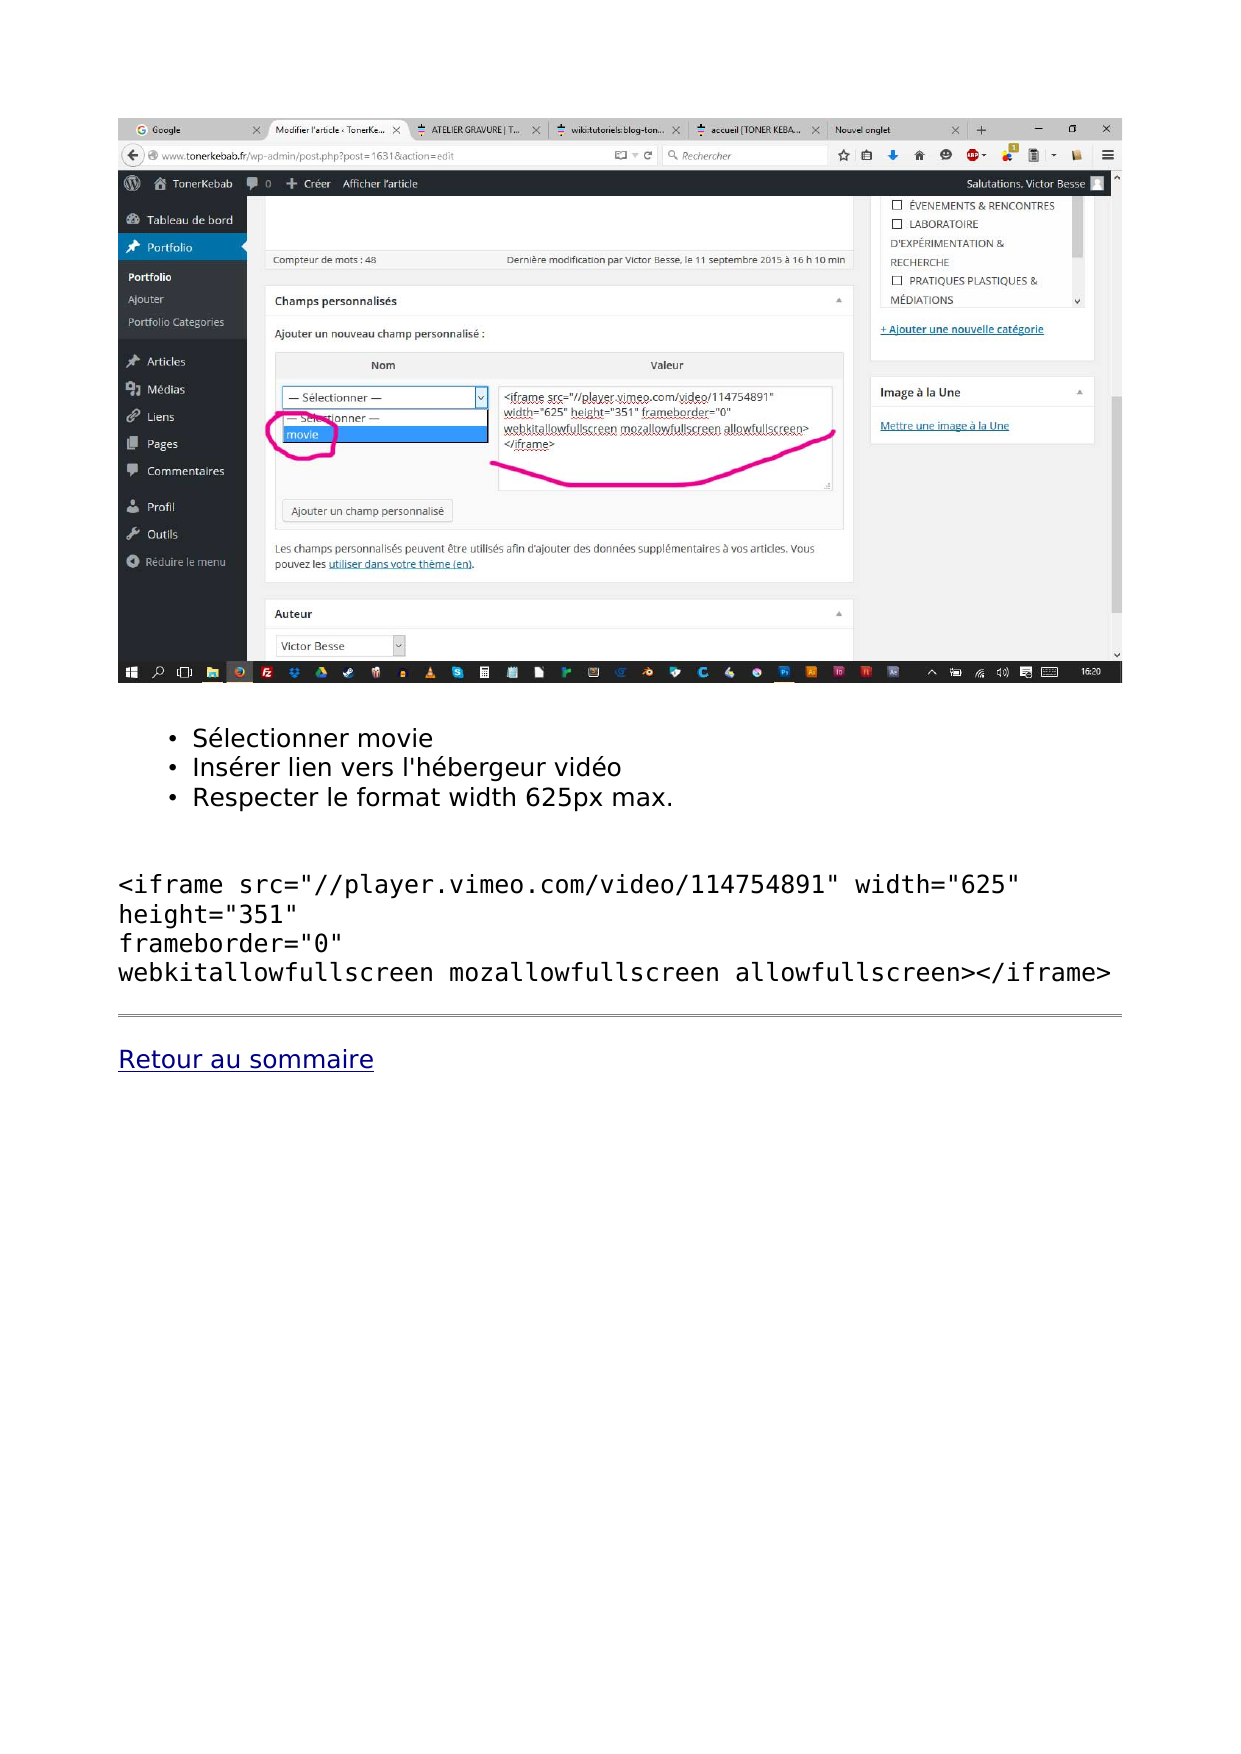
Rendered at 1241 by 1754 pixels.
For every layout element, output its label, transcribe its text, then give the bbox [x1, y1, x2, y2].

list Sélectionner movie [177, 724, 1122, 754]
picture [124, 240, 140, 252]
picture [118, 118, 1123, 683]
list Respecter le format width 625px max. [177, 783, 1122, 812]
list Insérer lien vers l'hébergeur vidéo [177, 754, 1122, 783]
text <iframe src="//player.vimeo.com/video/114754891" width="625" height="351" frameborder="0" webkitallowfullscreen mozallowfullscreen allowfullscreen></iframe> [118, 841, 1122, 987]
picture [149, 243, 192, 252]
text Retour au sommaire [118, 1045, 1122, 1074]
